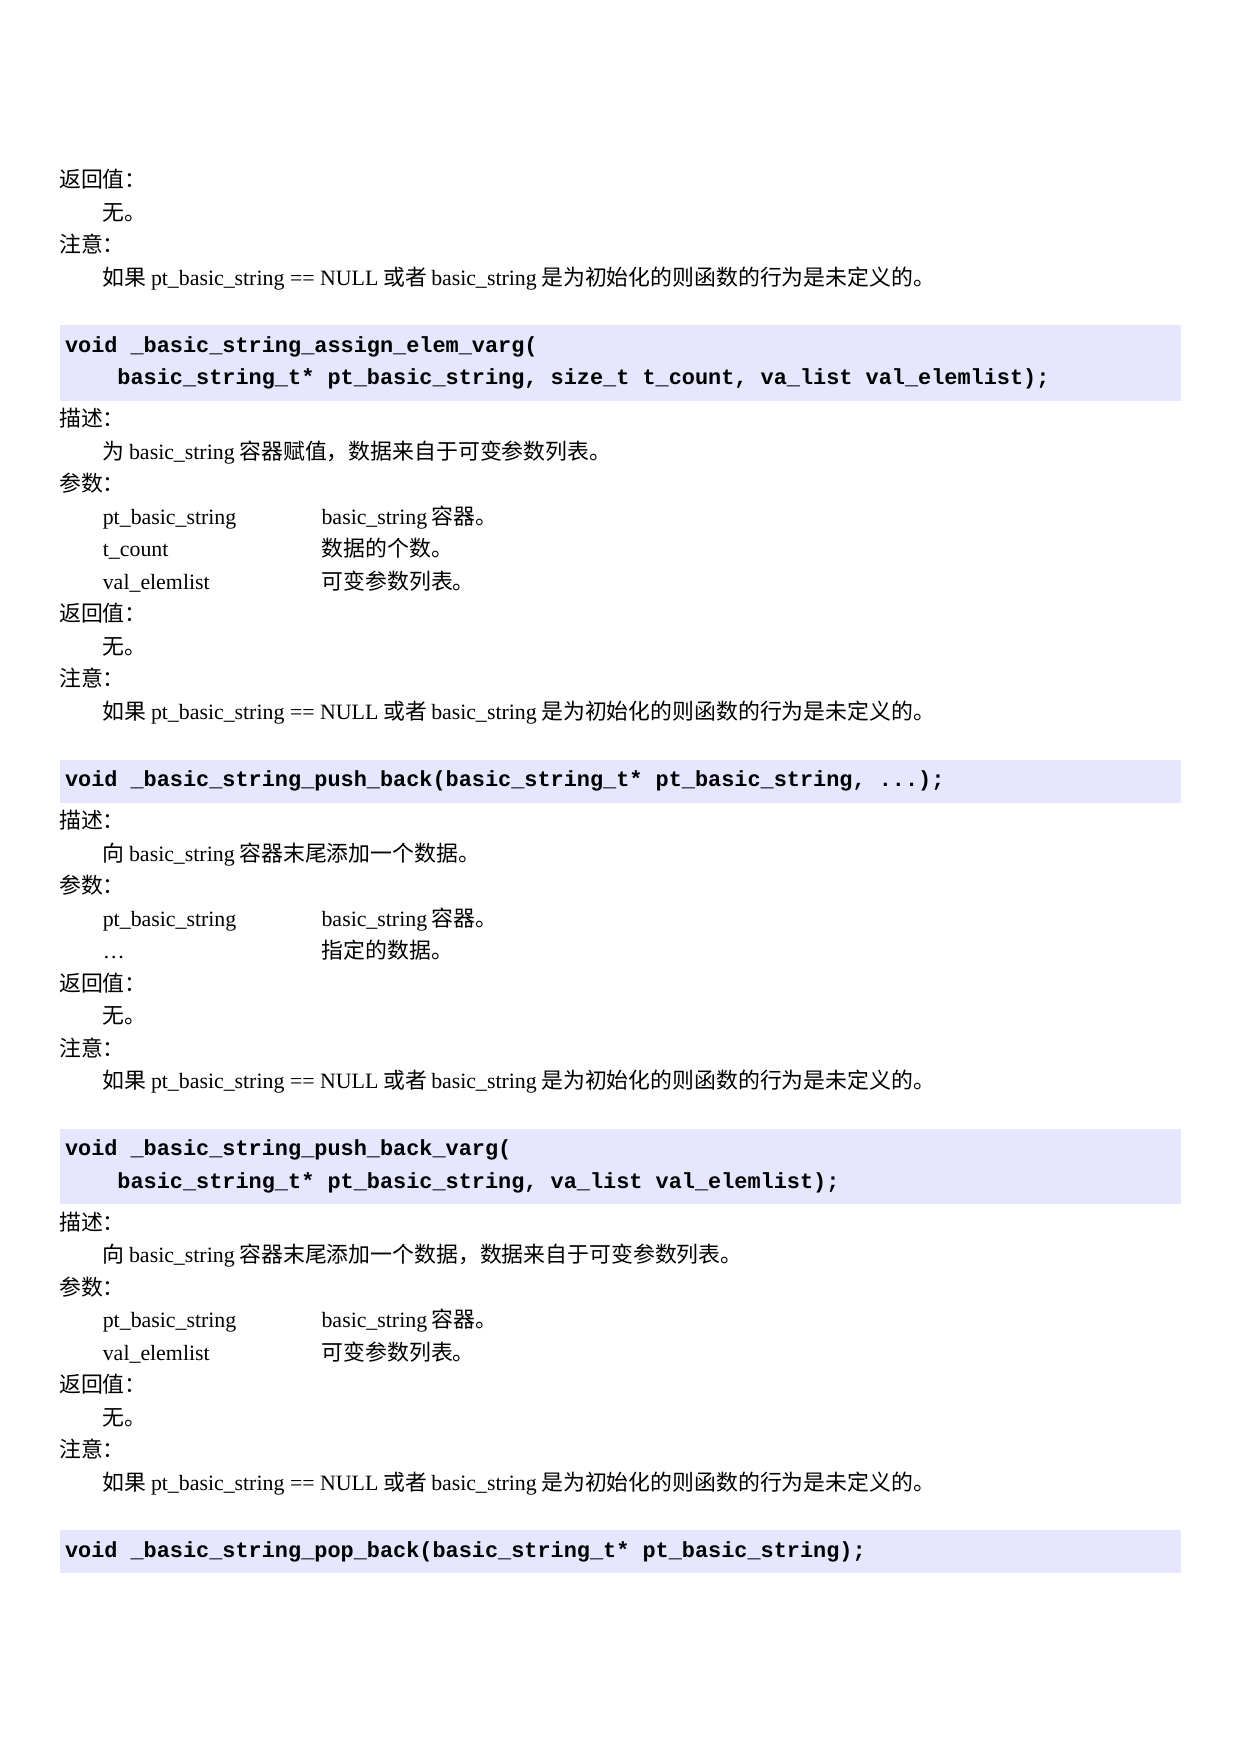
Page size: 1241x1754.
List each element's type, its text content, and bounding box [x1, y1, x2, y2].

text 参数： [59, 466, 1181, 498]
table_header void _basic_string_push_back_varg( basic_string_t* pt_basic_string, va_list val_elemlist); [60, 1129, 1181, 1204]
text 描述： [59, 402, 1181, 433]
text 描述： [59, 1205, 1181, 1237]
text 无。 [59, 194, 1181, 227]
text 如果pt_basic_string == NULL或者basic_string是为初始化的则函数的行为是未定义的。 [59, 1063, 1181, 1095]
table_header void _basic_string_assign_elem_varg( basic_string_t* pt_basic_string, size_t t_count, va_list val_elemlist); [60, 325, 1181, 401]
text 如果pt_basic_string == NULL或者basic_string是为初始化的则函数的行为是未定义的。 [59, 1464, 1181, 1497]
text 返回值： [59, 965, 1181, 998]
text 参数： [59, 868, 1181, 900]
text 注意： [59, 1432, 1181, 1464]
text t_count 数据的个数。 [59, 531, 1181, 563]
text 向basic_string容器末尾添加一个数据。 [59, 835, 1181, 868]
text … 指定的数据。 [59, 933, 1181, 965]
text 如果pt_basic_string == NULL或者basic_string是为初始化的则函数的行为是未定义的。 [59, 259, 1181, 292]
text 注意： [59, 227, 1181, 259]
text 向basic_string容器末尾添加一个数据，数据来自于可变参数列表。 [59, 1237, 1181, 1269]
text 无。 [59, 998, 1181, 1030]
text 返回值： [59, 596, 1181, 628]
text pt_basic_string basic_string容器。 [59, 900, 1181, 933]
text 描述： [59, 804, 1181, 835]
table_header void _basic_string_pop_back(basic_string_t* pt_basic_string); [60, 1530, 1181, 1573]
text 参数： [59, 1269, 1181, 1302]
text pt_basic_string basic_string容器。 [59, 498, 1181, 531]
text 如果pt_basic_string == NULL或者basic_string是为初始化的则函数的行为是未定义的。 [59, 693, 1181, 726]
table_header void _basic_string_push_back(basic_string_t* pt_basic_string, ...); [60, 760, 1181, 803]
text val_elemlist 可变参数列表。 [59, 1334, 1181, 1367]
text 注意： [59, 1030, 1181, 1063]
text 返回值： [59, 1367, 1181, 1399]
text 返回值： [59, 162, 1181, 194]
text 无。 [59, 628, 1181, 661]
text pt_basic_string basic_string容器。 [59, 1302, 1181, 1334]
text 无。 [59, 1399, 1181, 1432]
text val_elemlist 可变参数列表。 [59, 563, 1181, 596]
text 为basic_string容器赋值，数据来自于可变参数列表。 [59, 433, 1181, 466]
text 注意： [59, 661, 1181, 693]
